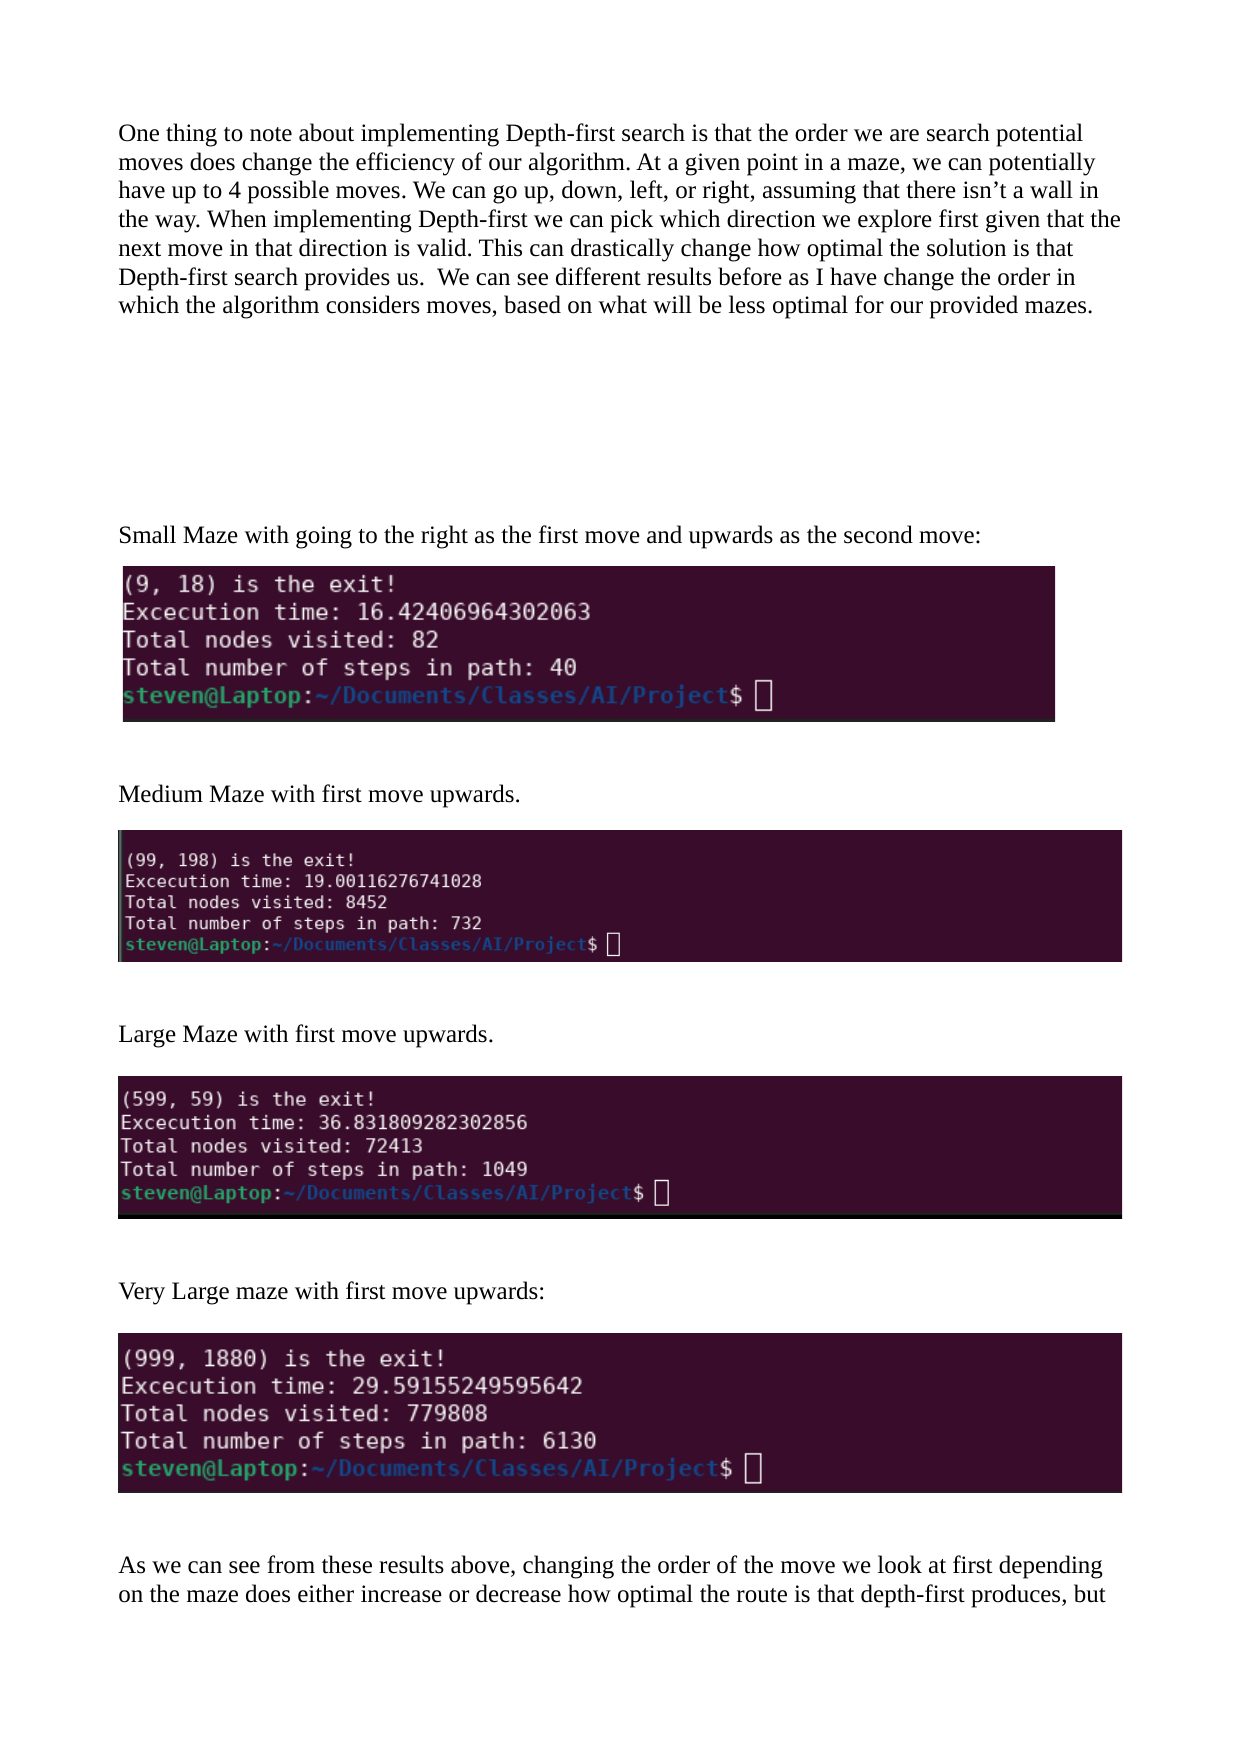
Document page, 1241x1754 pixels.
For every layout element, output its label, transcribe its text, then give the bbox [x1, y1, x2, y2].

picture [118, 1076, 1123, 1219]
text Large Maze with first move upwards. [118, 1019, 1122, 1048]
text As we can see from these results above, changing the order of the move we look at first depending on the maze does either increase or decrease how optimal the route is that depth-first produces, but [118, 1550, 1122, 1607]
text Very Large maze with first move upwards: [118, 1276, 1122, 1305]
text One thing to note about implementing Depth-first search is that the order we are search potential moves does change the efficiency of our algorithm. At a given point in a maze, we can potentially have up to 4 possible moves. We can go up, down, left, or right, assuming that there isn’t a wall in the way. When implementing Depth-first we can pick which direction we explore first given that the next move in that direction is valid. This can drastically change how optimal the solution is that Depth-first search provides us. We can see different results before as I have change the order in which the algorithm considers moves, based on what will be less optimal for our provided mazes. [118, 118, 1122, 319]
text Medium Maze with first move upwards. [118, 779, 1122, 807]
picture [118, 830, 1123, 962]
picture [118, 1333, 1123, 1493]
text Small Maze with going to the right as the first move and upwards as the second move: [118, 521, 1122, 549]
picture [122, 566, 1055, 722]
